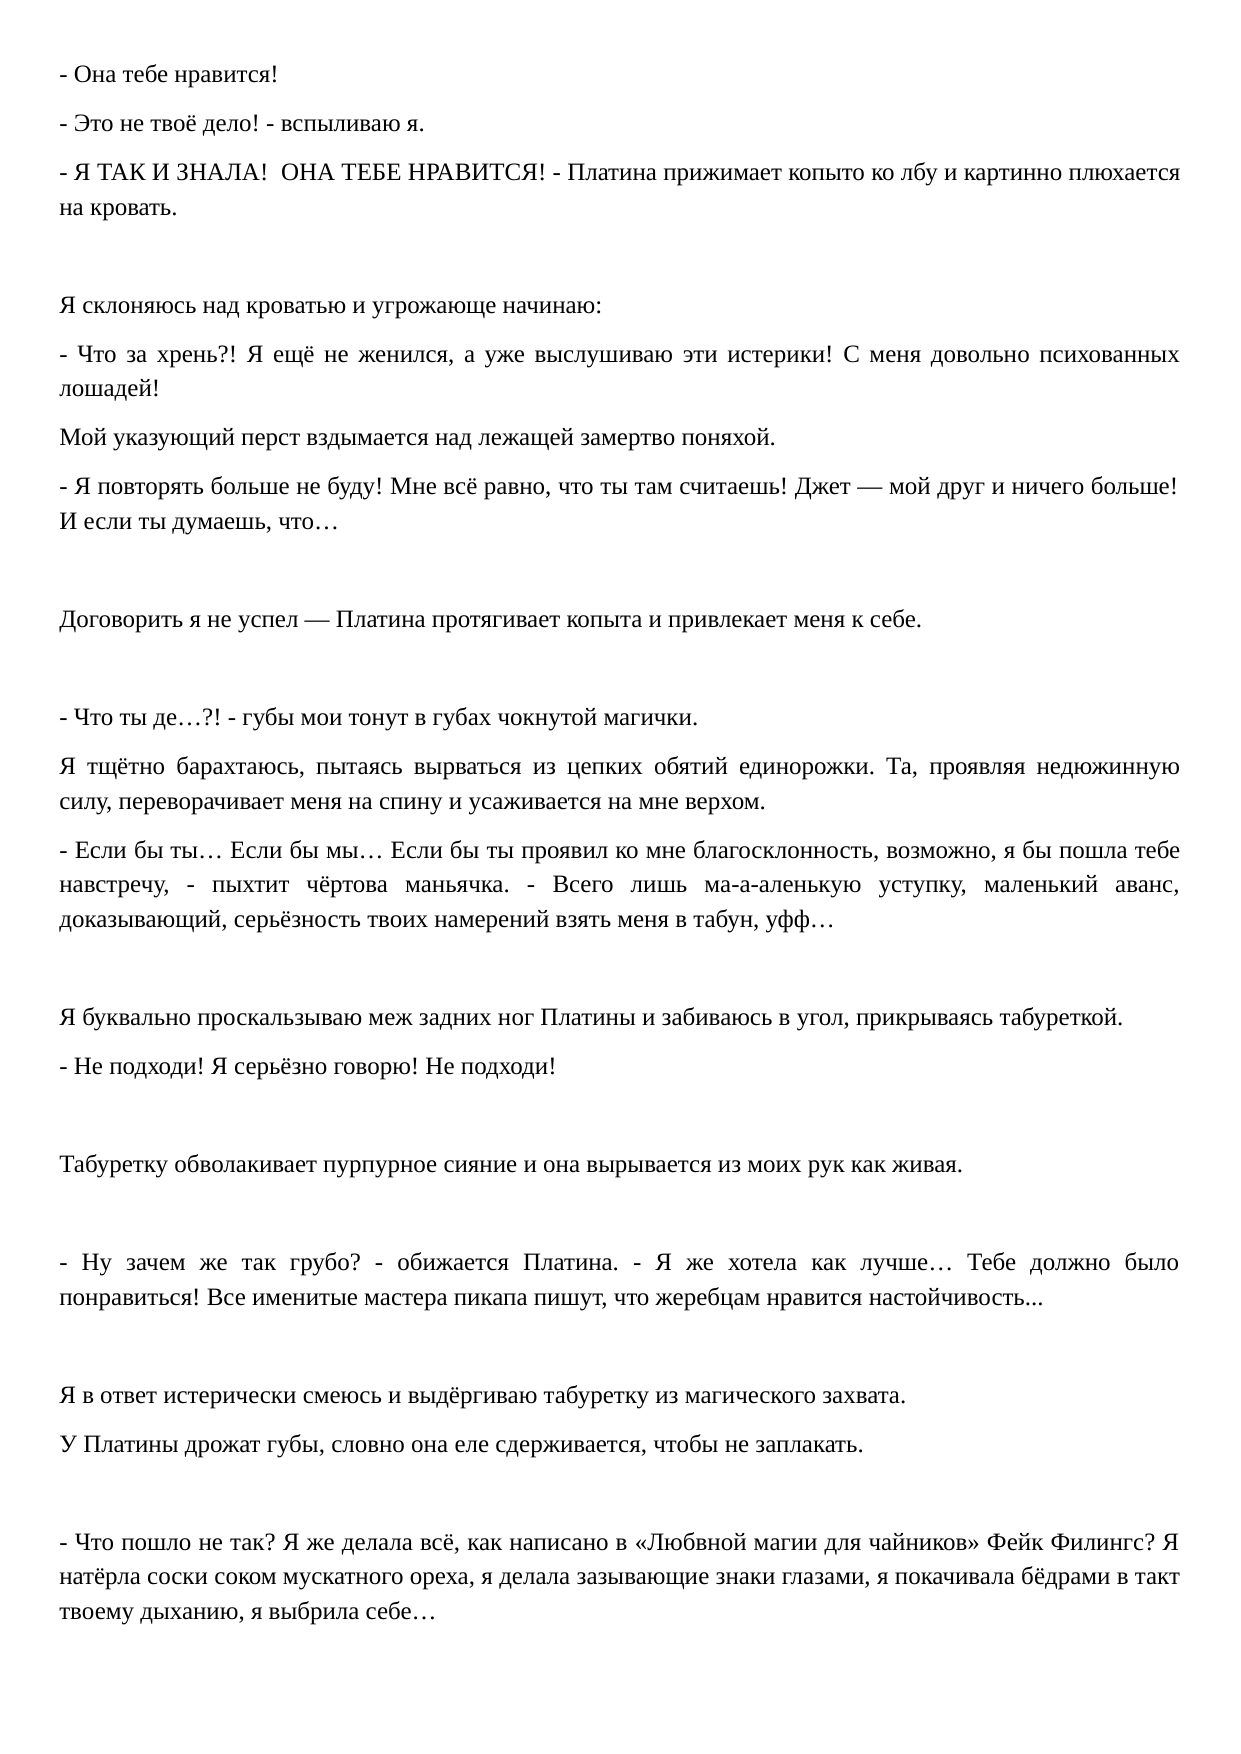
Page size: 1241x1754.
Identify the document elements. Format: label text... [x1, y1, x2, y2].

text - Что ты де…?! - губы мои тонут в губах чокнутой магички. [59, 702, 1181, 731]
text Табуретку обволакивает пурпурное сияние и она вырывается из моих рук как живая. [59, 1149, 1181, 1178]
text Я буквально проскальзываю меж задних ног Платины и забиваюсь в угол, прикрываясь табуреткой. [59, 1002, 1181, 1031]
text Договорить я не успел — Платина протягивает копыта и привлекает меня к себе. [59, 604, 1181, 633]
text - Она тебе нравится! [59, 59, 1181, 88]
text Я в ответ истерически смеюсь и выдёргиваю табуретку из магического захвата. [59, 1380, 1181, 1408]
text - Ну зачем же так грубо? - обижается Платина. - Я же хотела как лучше… Тебе должно было понравиться! Все именитые мастера пикапа пишут, что жеребцам нравится настойчивость... [59, 1247, 1181, 1310]
text - Это не твоё дело! - вспыливаю я. [59, 108, 1181, 137]
text - Что пошло не так? Я же делала всё, как написано в «Любвной магии для чайников» Фейк Филингс? Я натёрла соски соком мускатного ореха, я делала зазывающие знаки глазами, я покачивала бёдрами в такт твоему дыханию, я выбрила себе… [59, 1527, 1181, 1625]
text - Я ТАК И ЗНАЛА! ОНА ТЕБЕ НРАВИТСЯ! - Платина прижимает копыто ко лбу и картинно плюхается на кровать. [59, 157, 1181, 220]
text - Если бы ты… Если бы мы… Если бы ты проявил ко мне благосклонность, возможно, я бы пошла тебе навстречу, - пыхтит чёртова маньячка. - Всего лишь ма-а-аленькую уступку, маленький аванс, доказывающий, серьёзность твоих намерений взять меня в табун, уфф… [59, 835, 1181, 932]
text Мой указующий перст вздымается над лежащей замертво поняхой. [59, 422, 1181, 451]
text - Не подходи! Я серьёзно говорю! Не подходи! [59, 1051, 1181, 1080]
text Я тщётно барахтаюсь, пытаясь вырваться из цепких обятий единорожки. Та, проявляя недюжинную силу, переворачивает меня на спину и усаживается на мне верхом. [59, 751, 1181, 814]
text У Платины дрожат губы, словно она еле сдерживается, чтобы не заплакать. [59, 1429, 1181, 1458]
text - Я повторять больше не буду! Мне всё равно, что ты там считаешь! Джет — мой друг и ничего больше! И если ты думаешь, что… [59, 471, 1181, 535]
text - Что за хрень?! Я ещё не женился, а уже выслушиваю эти истерики! С меня довольно психованных лошадей! [59, 339, 1181, 402]
text Я склоняюсь над кроватью и угрожающе начинаю: [59, 290, 1181, 318]
